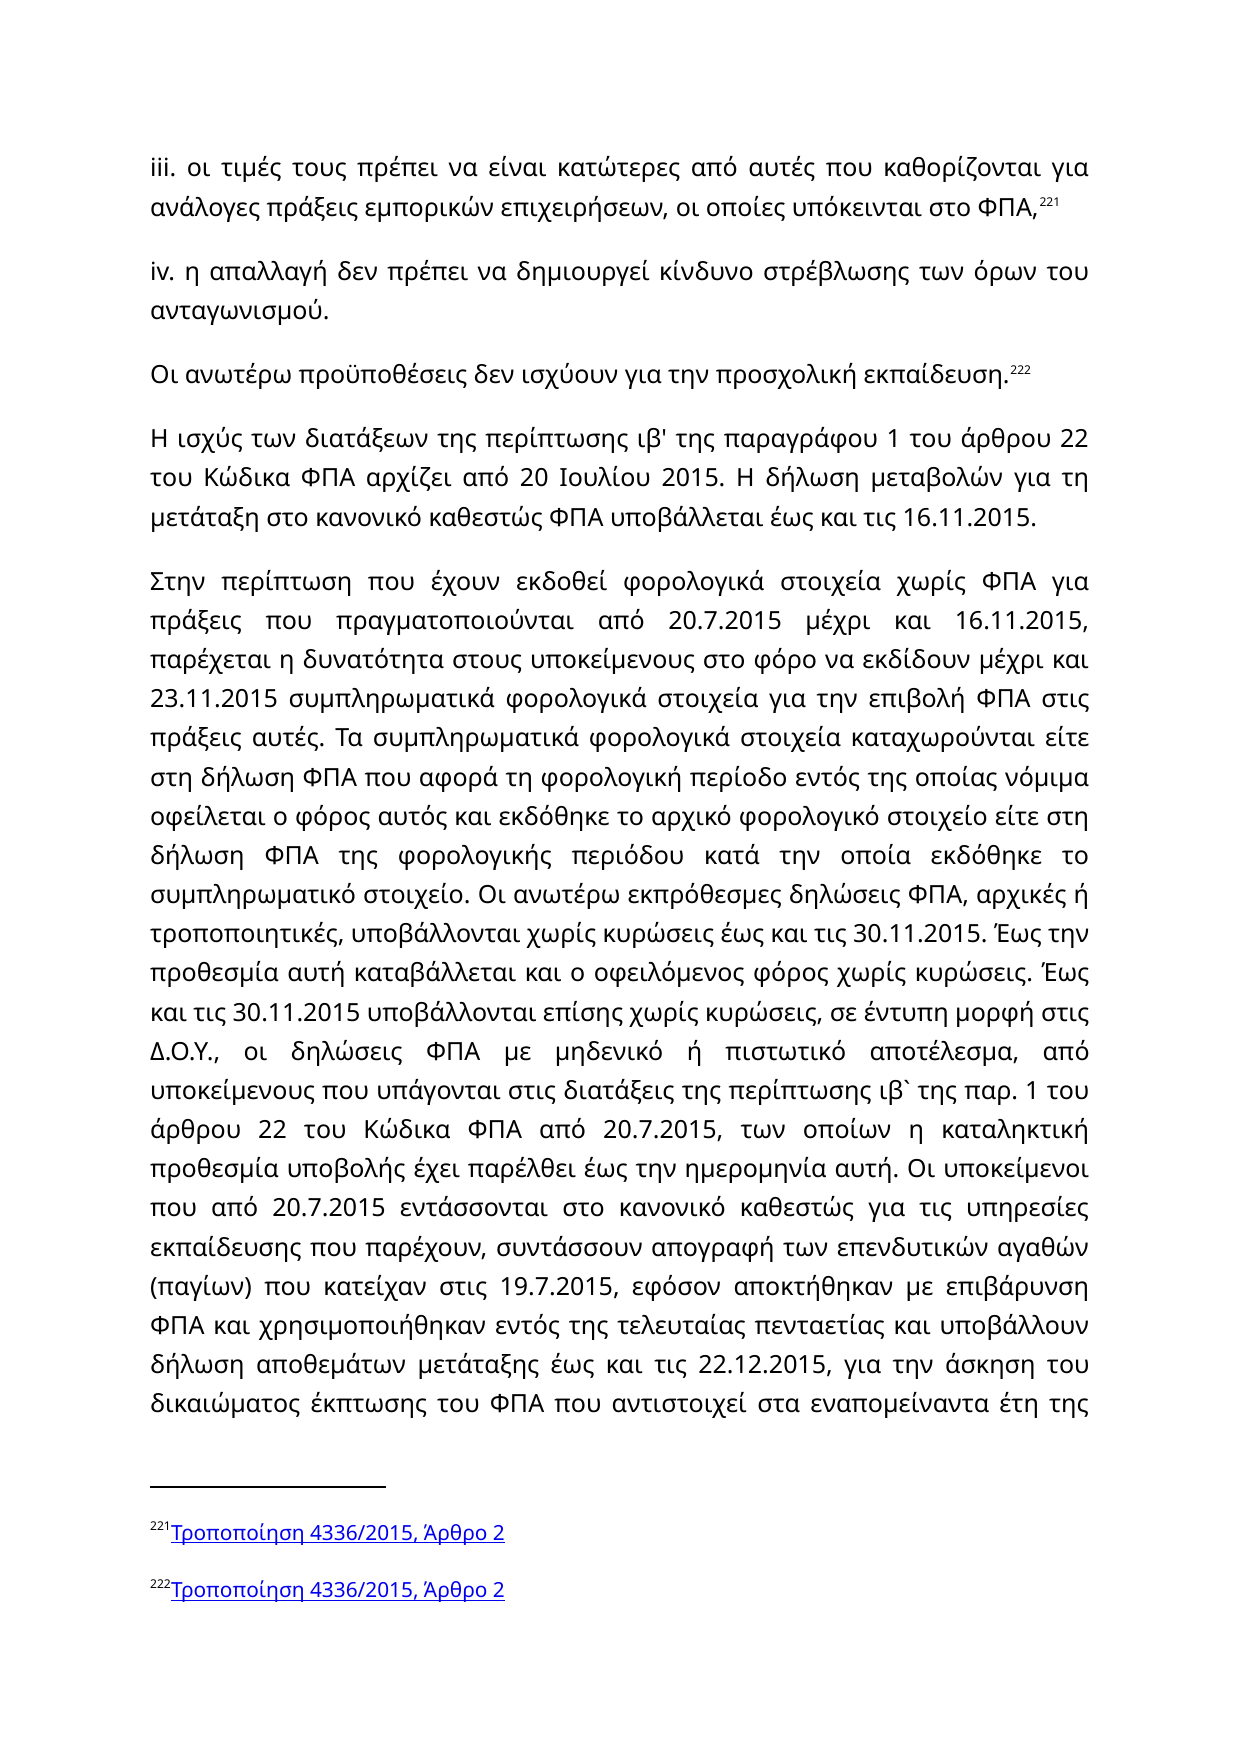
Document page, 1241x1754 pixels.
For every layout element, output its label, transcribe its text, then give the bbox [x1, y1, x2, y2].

text iv. η απαλλαγή δεν πρέπει να δημιουργεί κίνδυνο στρέβλωσης των όρων του ανταγωνισμού. [150, 253, 1090, 327]
text Τροποποίηση 4336/2015, Άρθρο 2 [150, 1518, 1090, 1546]
text Στην περίπτωση που έχουν εκδοθεί φορολογικά στοιχεία χωρίς ΦΠΑ για πράξεις που πραγματοποιούνται από 20.7.2015 μέχρι και 16.11.2015, παρέχεται η δυνατότητα στους υποκείμενους στο φόρο να εκδίδουν μέχρι και 23.11.2015 συμπληρωματικά φορολογικά στοιχεία για την επιβολή ΦΠΑ στις πράξεις αυτές. Τα συμπληρωματικά φορολογικά στοιχεία καταχωρούνται είτε στη δήλωση ΦΠΑ που αφορά τη φορολογική περίοδο εντός της οποίας νόμιμα οφείλεται ο φόρος αυτός και εκδόθηκε το αρχικό φορολογικό στοιχείο είτε στη δήλωση ΦΠΑ της φορολογικής περιόδου κατά την οποία εκδόθηκε το συμπληρωματικό στοιχείο. Οι ανωτέρω εκπρόθεσμες δηλώσεις ΦΠΑ, αρχικές ή τροποποιητικές, υποβάλλονται χωρίς κυρώσεις έως και τις 30.11.2015. Έως την προθεσμία αυτή καταβάλλεται και ο οφειλόμενος φόρος χωρίς κυρώσεις. Έως και τις 30.11.2015 υποβάλλονται επίσης χωρίς κυρώσεις, σε έντυπη μορφή στις Δ.Ο.Υ., οι δηλώσεις ΦΠΑ με μηδενικό ή πιστωτικό αποτέλεσμα, από υποκείμενους που υπάγονται στις διατάξεις της περίπτωσης ιβ` της παρ. 1 του άρθρου 22 του Κώδικα ΦΠΑ από 20.7.2015, των οποίων η καταληκτική προθεσμία υποβολής έχει παρέλθει έως την ημερομηνία αυτή. Οι υποκείμενοι που από 20.7.2015 εντάσσονται στο κανονικό καθεστώς για τις υπηρεσίες εκπαίδευσης που παρέχουν, συντάσσουν απογραφή των επενδυτικών αγαθών (παγίων) που κατείχαν στις 19.7.2015, εφόσον αποκτήθηκαν με επιβάρυνση ΦΠΑ και χρησιμοποιήθηκαν εντός της τελευταίας πενταετίας και υποβάλλουν δήλωση αποθεμάτων μετάταξης έως και τις 22.12.2015, για την άσκηση του δικαιώματος έκπτωσης του ΦΠΑ που αντιστοιχεί στα εναπομείναντα έτη της [150, 563, 1090, 1420]
text iii. οι τιμές τους πρέπει να είναι κατώτερες από αυτές που καθορίζονται για ανάλογες πράξεις εμπορικών επιχειρήσεων, οι οποίες υπόκεινται στο ΦΠΑ, [150, 150, 1090, 223]
text Οι ανωτέρω προϋποθέσεις δεν ισχύουν για την προσχολική εκπαίδευση. [150, 357, 1090, 391]
text Τροποποίηση 4336/2015, Άρθρο 2 [150, 1576, 1090, 1604]
text Η ισχύς των διατάξεων της περίπτωσης ιβ' της παραγράφου 1 του άρθρου 22 του Κώδικα ΦΠΑ αρχίζει από 20 Ιουλίου 2015. Η δήλωση μεταβολών για τη μετάταξη στο κανονικό καθεστώς ΦΠΑ υποβάλλεται έως και τις 16.11.2015. [150, 421, 1090, 533]
